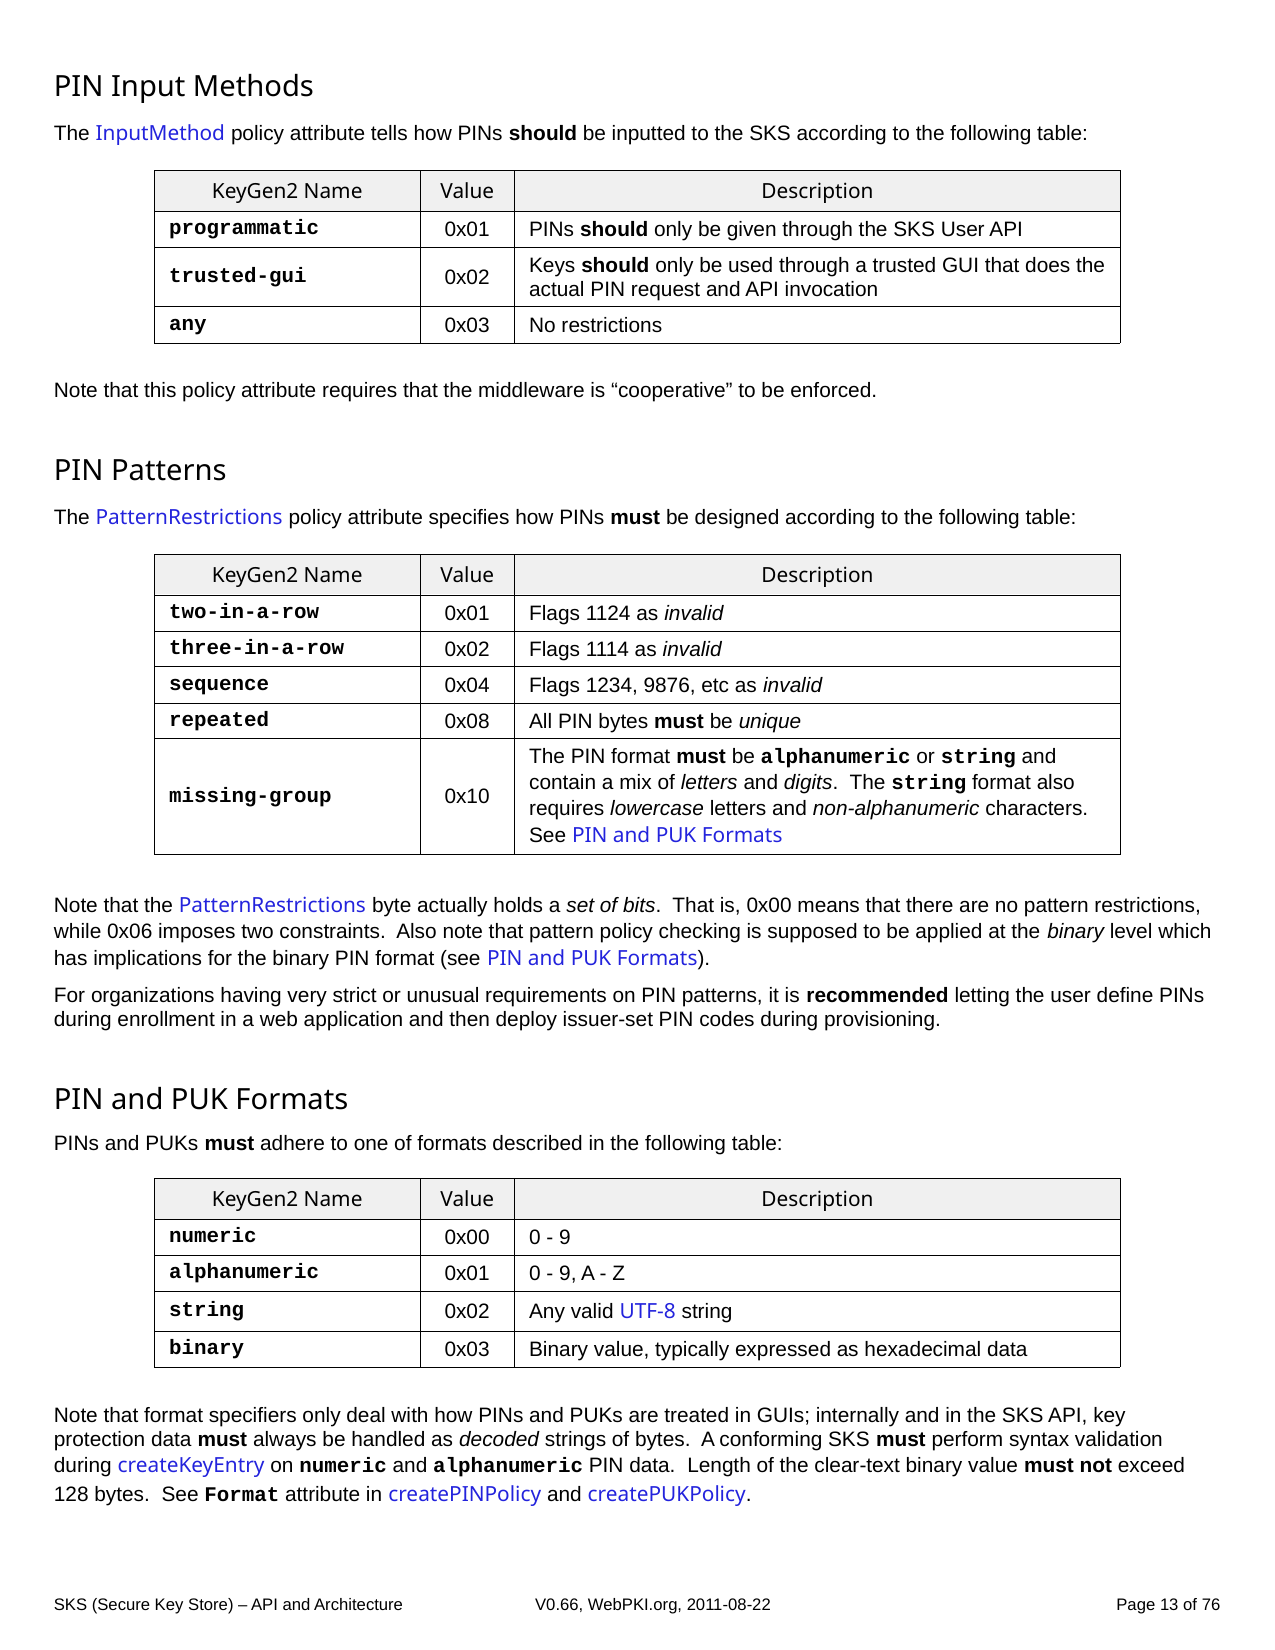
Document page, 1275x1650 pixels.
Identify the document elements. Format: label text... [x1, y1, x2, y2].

table_header Value [421, 171, 514, 211]
text Note that this policy attribute requires that the middleware is “cooperative” to be enforced. [54, 378, 1221, 402]
table_cell 0x02 [421, 248, 514, 306]
table_cell 0x01 [421, 596, 514, 631]
table_cell any [155, 307, 420, 342]
table_cell 0x02 [421, 1292, 514, 1331]
table_cell two-in-a-row [155, 596, 420, 631]
table_cell Flags 1124 as invalid [515, 596, 1120, 631]
table_cell sequence [155, 667, 420, 702]
text PINs and PUKs must adhere to one of formats described in the following table: [54, 1130, 1221, 1178]
table_header Description [515, 1179, 1120, 1219]
table_header Value [421, 555, 514, 594]
text The InputMethod policy attribute tells how PINs should be inputted to the SKS according to the following table: [54, 118, 1221, 170]
subtitle PIN and PUK Formats [54, 1078, 1221, 1118]
table_cell No restrictions [515, 307, 1120, 342]
table_cell 0x10 [421, 739, 514, 854]
table_cell 0 - 9, A - Z [515, 1256, 1120, 1291]
table_cell Flags 1234, 9876, etc as invalid [515, 667, 1120, 702]
table_cell trusted-gui [155, 248, 420, 306]
table_cell Keys should only be used through a trusted GUI that does the actual PIN request and API invocation [515, 248, 1120, 306]
table_cell string [155, 1292, 420, 1331]
table_cell 0x04 [421, 667, 514, 702]
table_cell 0x08 [421, 704, 514, 738]
table_cell missing-group [155, 739, 420, 854]
table_cell Any valid UTF-8 string [515, 1292, 1120, 1331]
text Note that the PatternRestrictions byte actually holds a set of bits. That is, 0x00 means that there are no pattern restrictions, while 0x06 imposes two constraints. Also note that pattern policy checking is supposed to be applied at the binary level which has implications for the binary PIN format (see PIN and PUK Formats). [54, 890, 1221, 971]
table_header KeyGen2 Name [155, 171, 420, 211]
table_cell 0x00 [421, 1220, 514, 1254]
table_header Value [421, 1179, 514, 1219]
table_cell 0x01 [421, 212, 514, 247]
table_cell programmatic [155, 212, 420, 247]
table_cell three-in-a-row [155, 632, 420, 666]
table_cell 0x01 [421, 1256, 514, 1291]
table_header KeyGen2 Name [155, 1179, 420, 1219]
table_cell Flags 1114 as invalid [515, 632, 1120, 666]
subtitle PIN Input Methods [54, 66, 1221, 105]
table_header Description [515, 555, 1120, 594]
table_cell repeated [155, 704, 420, 738]
table_cell The PIN format must be alphanumeric or string and contain a mix of letters and digits. The string format also requires lowercase letters and non-alphanumeric characters. See PIN and PUK Formats [515, 739, 1120, 854]
table_header KeyGen2 Name [155, 555, 420, 594]
table_cell numeric [155, 1220, 420, 1254]
table_header Description [515, 171, 1120, 211]
table_cell PINs should only be given through the SKS User API [515, 212, 1120, 247]
table_cell 0x03 [421, 1332, 514, 1367]
table_cell alphanumeric [155, 1256, 420, 1291]
subtitle PIN Patterns [54, 450, 1221, 489]
table_cell All PIN bytes must be unique [515, 704, 1120, 738]
text Note that format specifiers only deal with how PINs and PUKs are treated in GUIs; internally and in the SKS API, key protection data must always be handled as decoded strings of bytes. A conforming SKS must perform syntax validation during createKeyEntry on numeric and alphanumeric PIN data. Length of the clear-text binary value must not exceed 128 bytes. See Format attribute in createPINPolicy and createPUKPolicy. [54, 1403, 1221, 1508]
text For organizations having very strict or unusual requirements on PIN patterns, it is recommended letting the user define PINs during enrollment in a web application and then deploy issuer-set PIN codes during provisioning. [54, 983, 1221, 1031]
table_cell 0x03 [421, 307, 514, 342]
table_cell binary [155, 1332, 420, 1367]
table_cell 0 - 9 [515, 1220, 1120, 1254]
table_cell 0x02 [421, 632, 514, 666]
table_cell Binary value, typically expressed as hexadecimal data [515, 1332, 1120, 1367]
text The PatternRestrictions policy attribute specifies how PINs must be designed according to the following table: [54, 502, 1221, 554]
